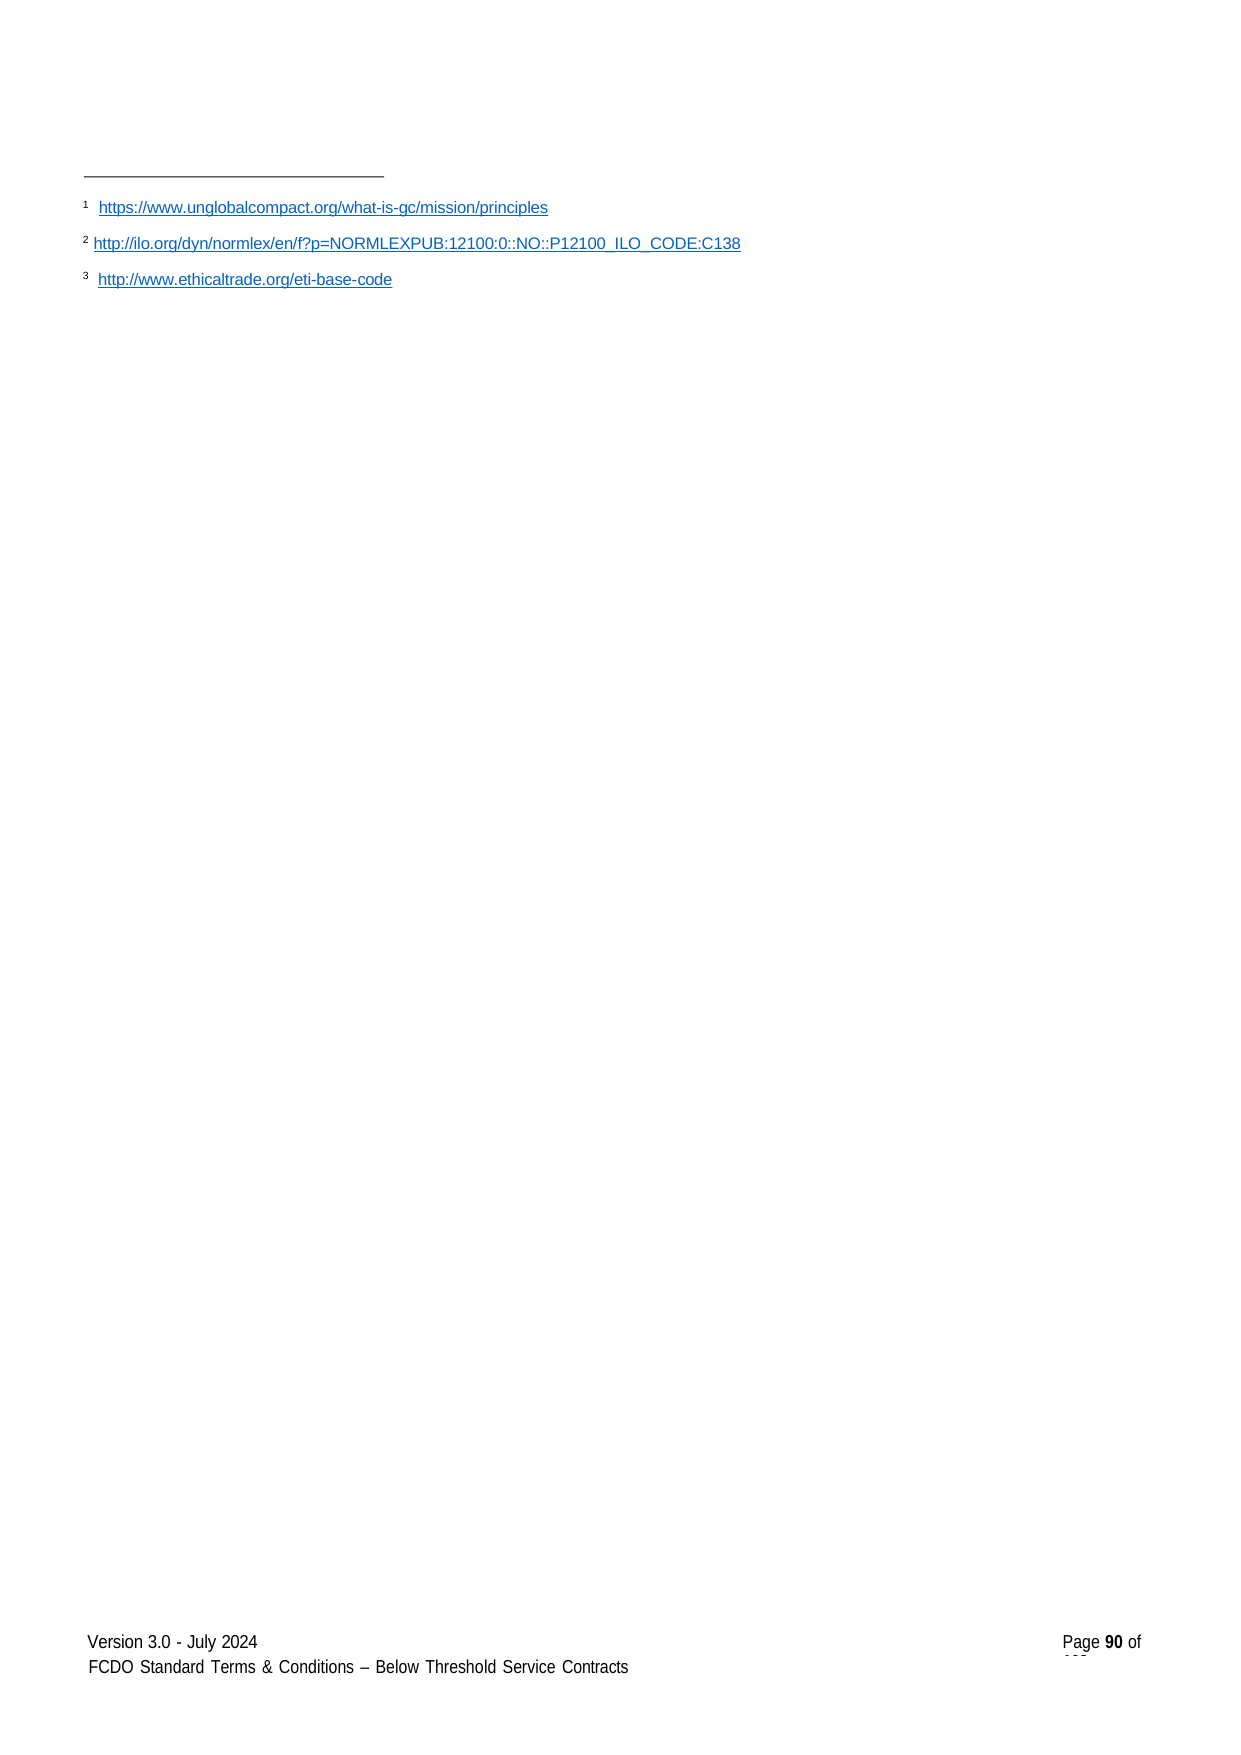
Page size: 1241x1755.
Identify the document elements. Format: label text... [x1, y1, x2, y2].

text 2 http://ilo.org/dyn/normlex/en/f?p=NORMLEXPUB:12100:0::NO::P12100_ILO_CODE:C138 [83, 234, 1196, 253]
text 1 https://www.unglobalcompact.org/what-is-gc/mission/principles [83, 198, 1196, 217]
text 3 http://www.ethicaltrade.org/eti-base-code [83, 270, 1196, 289]
